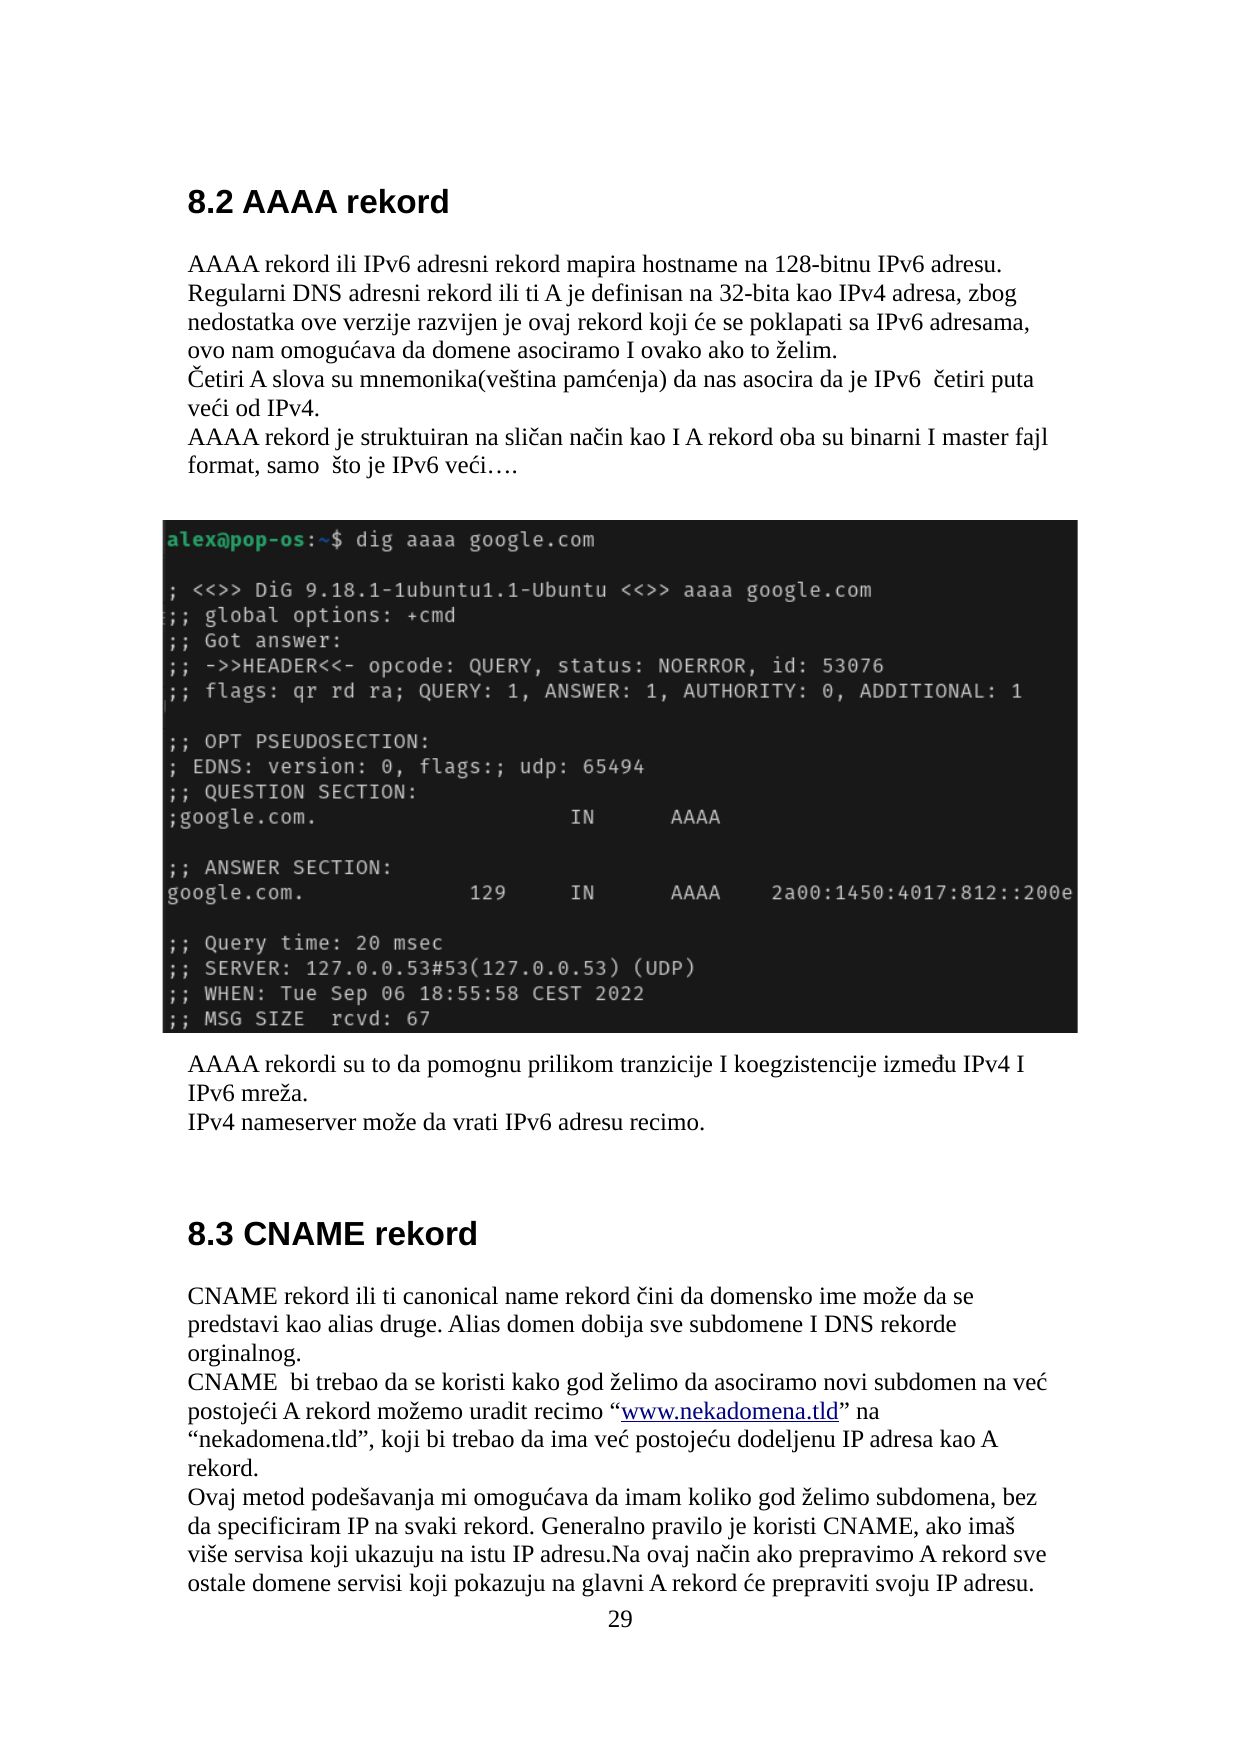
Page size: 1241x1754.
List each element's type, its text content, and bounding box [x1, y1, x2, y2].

text AAAA rekord ili IPv6 adresni rekord mapira hostname na 128-bitnu IPv6 adresu. [187, 249, 1053, 278]
text CNAME bi trebao da se koristi kako god želimo da asociramo novi subdomen na već postojeći A rekord možemo uradit recimo “www.nekadomena.tld” na “nekadomena.tld”, koji bi trebao da ima već postojeću dodeljenu IP adresa kao A rekord. [187, 1367, 1053, 1482]
text AAAA rekordi su to da pomognu prilikom tranzicije I koegzistencije između IPv4 I IPv6 mreža. [187, 1033, 1053, 1107]
text IPv4 nameserver može da vrati IPv6 adresu recimo. [187, 1107, 1053, 1135]
text CNAME rekord ili ti canonical name rekord čini da domensko ime može da se predstavi kao alias druge. Alias domen dobija sve subdomene I DNS rekorde orginalnog. [187, 1281, 1053, 1367]
text [187, 479, 1053, 508]
text AAAA rekord je struktuiran na sličan način kao I A rekord oba su binarni I master fajl format, samo što je IPv6 veći…. [187, 422, 1053, 479]
subtitle 8.2 AAAA rekord [187, 182, 1053, 221]
text [162, 508, 1078, 520]
text Regularni DNS adresni rekord ili ti A je definisan na 32-bita kao IPv4 adresa, zbog nedostatka ove verzije razvijen je ovaj rekord koji će se poklapati sa IPv6 adresama, ovo nam omogućava da domene asociramo I ovako ako to želim. [187, 278, 1053, 364]
subtitle 8.3 CNAME rekord [187, 1214, 1053, 1252]
text Ovaj metod podešavanja mi omogućava da imam koliko god želimo subdomena, bez da specificiram IP na svaki rekord. Generalno pravilo je koristi CNAME, ako imaš više servisa koji ukazuju na istu IP adresu.Na ovaj način ako prepravimo A rekord sve ostale domene servisi koji pokazuju na glavni A rekord će prepraviti svoju IP adresu. [187, 1482, 1053, 1597]
text Četiri A slova su mnemonika(veština pamćenja) da nas asocira da je IPv6 četiri puta veći od IPv4. [187, 364, 1053, 422]
